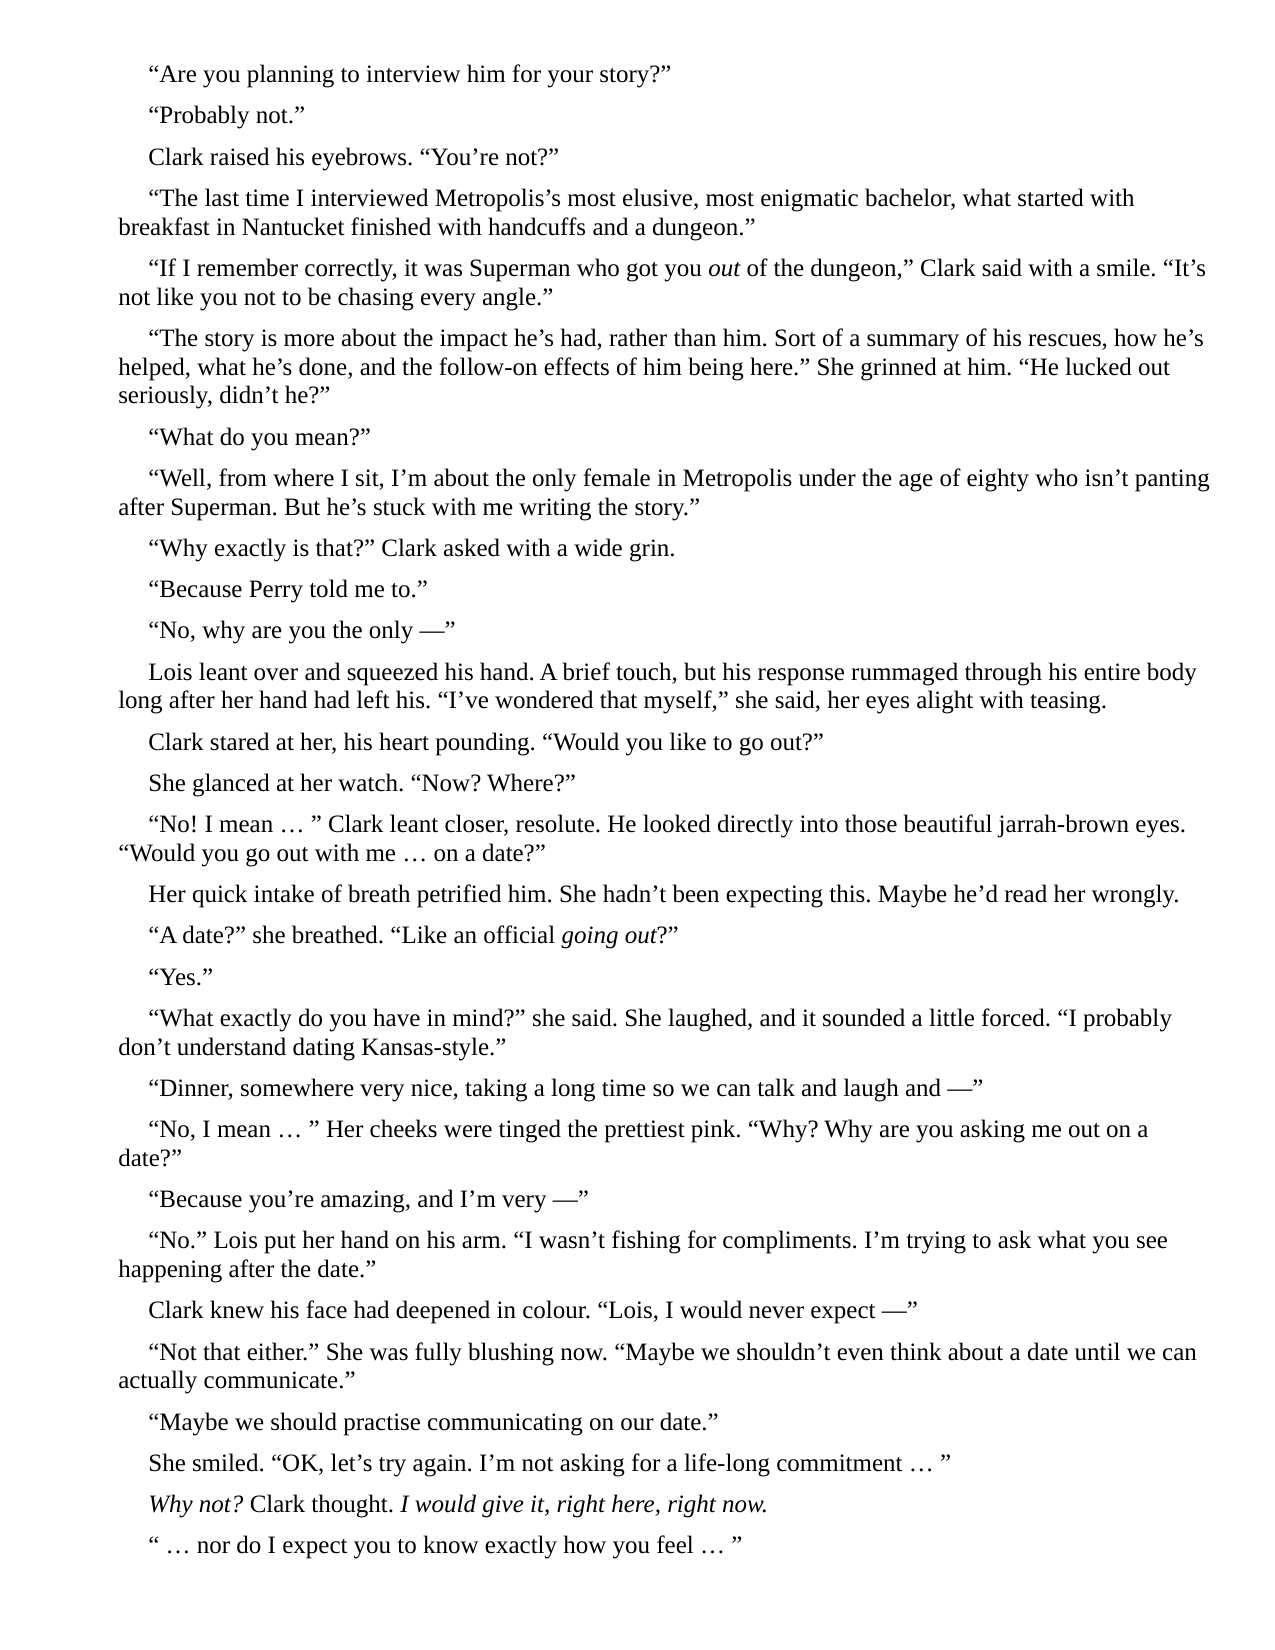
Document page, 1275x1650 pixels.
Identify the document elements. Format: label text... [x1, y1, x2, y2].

text Clark raised his eyebrows. “You’re not?” [118, 142, 1216, 170]
text “Maybe we should practise communicating on our date.” [118, 1407, 1216, 1435]
text “The story is more about the impact he’s had, rather than him. Sort of a summary of his rescues, how he’s helped, what he’s done, and the follow-on effects of him being here.” She grinned at him. “He lucked out seriously, didn’t he?” [118, 323, 1216, 409]
text “No, I mean … ” Her cheeks were tinged the prettiest pink. “Why? Why are you asking me out on a date?” [118, 1114, 1216, 1172]
text “Not that either.” She was fully blushing now. “Maybe we shouldn’t even think about a date until we can actually communicate.” [118, 1337, 1216, 1394]
text She glanced at her watch. “Now? Where?” [118, 768, 1216, 797]
text “A date?” she breathed. “Like an official going out?” [118, 920, 1216, 949]
text “Yes.” [118, 962, 1216, 990]
text “Probably not.” [118, 100, 1216, 129]
text Why not? Clark thought. I would give it, right here, right now. [118, 1489, 1216, 1518]
text “What do you mean?” [118, 422, 1216, 450]
text “No, why are you the only —” [118, 615, 1216, 644]
text Lois leant over and squeezed his hand. A brief touch, but his response rummaged through his entire body long after her hand had left his. “I’ve wondered that myself,” she said, her eyes alight with teasing. [118, 657, 1216, 714]
text She smiled. “OK, let’s try again. I’m not asking for a life-long commitment … ” [118, 1448, 1216, 1477]
text “The last time I interviewed Metropolis’s most elusive, most enigmatic bachelor, what started with breakfast in Nantucket finished with handcuffs and a dungeon.” [118, 183, 1216, 240]
text Clark stared at her, his heart pounding. “Would you like to go out?” [118, 727, 1216, 755]
text “No! I mean … ” Clark leant closer, resolute. He looked directly into those beautiful jarrah-brown eyes. “Would you go out with me … on a date?” [118, 809, 1216, 867]
text “Well, from where I sit, I’m about the only female in Metropolis under the age of eighty who isn’t panting after Superman. But he’s stuck with me writing the story.” [118, 463, 1216, 520]
text Her quick intake of breath petrified him. She hadn’t been expecting this. Maybe he’d read her wrongly. [118, 879, 1216, 908]
text “Because Perry told me to.” [118, 574, 1216, 603]
text “Dinner, somewhere very nice, taking a long time so we can talk and laugh and —” [118, 1073, 1216, 1102]
text “Are you planning to interview him for your story?” [118, 59, 1216, 88]
text “What exactly do you have in mind?” she said. She laughed, and it sounded a little forced. “I probably don’t understand dating Kansas-style.” [118, 1003, 1216, 1060]
text “No.” Lois put her hand on his arm. “I wasn’t fishing for compliments. I’m trying to ask what you see happening after the date.” [118, 1225, 1216, 1283]
text “ … nor do I expect you to know exactly how you feel … ” [118, 1530, 1216, 1559]
text “If I remember correctly, it was Superman who got you out of the dungeon,” Clark said with a smile. “It’s not like you not to be chasing every angle.” [118, 253, 1216, 310]
text “Why exactly is that?” Clark asked with a wide grin. [118, 533, 1216, 562]
text Clark knew his face had deepened in colour. “Lois, I would never expect —” [118, 1295, 1216, 1324]
text “Because you’re amazing, and I’m very —” [118, 1184, 1216, 1213]
